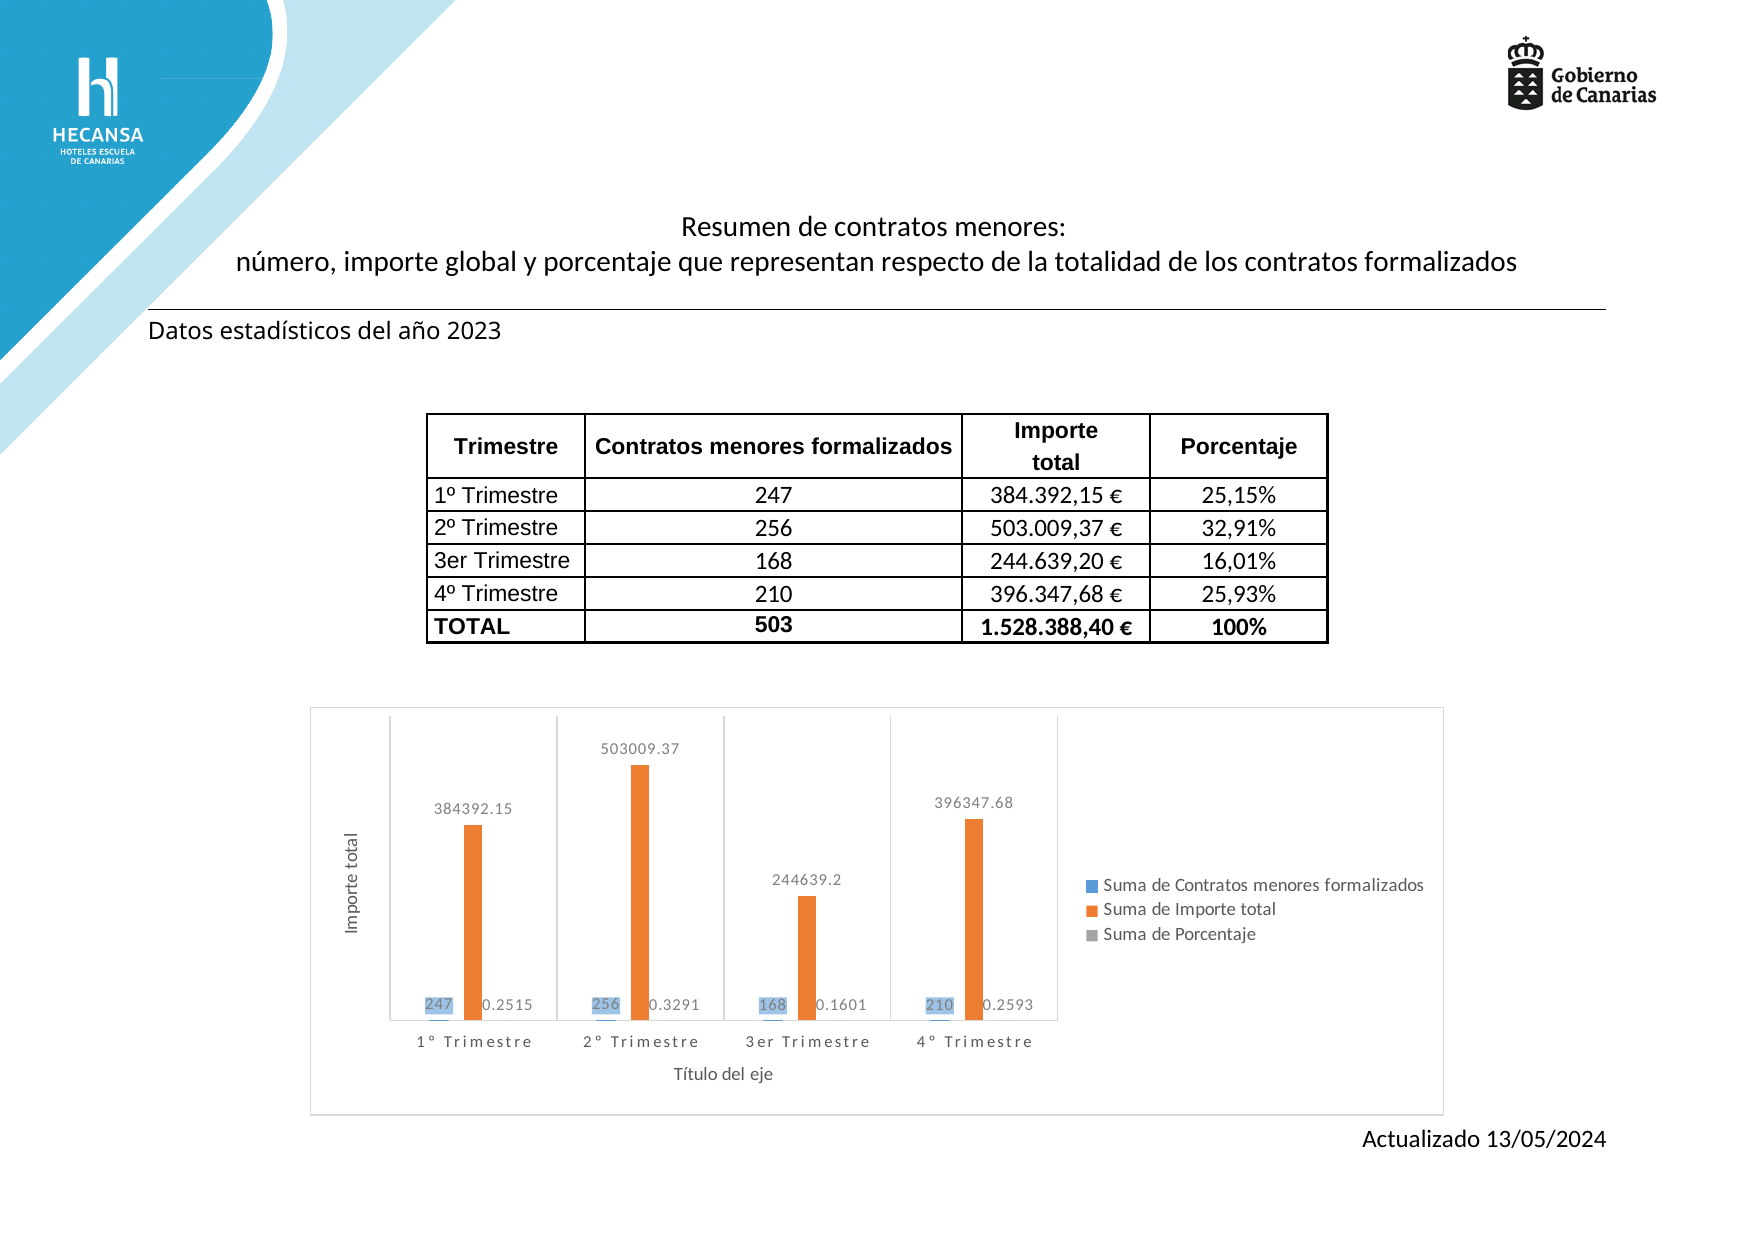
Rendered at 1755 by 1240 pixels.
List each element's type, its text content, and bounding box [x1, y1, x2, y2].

table_cell 100% [1151, 611, 1326, 641]
text Datos estadísticos del año 2023 [148, 310, 1606, 346]
table_header Porcentaje [1151, 415, 1326, 477]
table_cell TOTAL [428, 611, 584, 641]
table_cell 1º Trimestre [428, 479, 584, 510]
table_cell 244.639,20 € [963, 545, 1149, 576]
table_cell 256 [586, 512, 961, 543]
table_cell 503 [586, 611, 961, 641]
table_header Trimestre [428, 415, 584, 477]
table_cell 210 [586, 578, 961, 608]
table_cell 503.009,37 € [963, 512, 1149, 543]
table_cell 25,15% [1151, 479, 1326, 510]
table_cell total [963, 445, 1149, 477]
text [148, 208, 175, 235]
table_header Importe [963, 415, 1149, 444]
text número, importe global y porcentaje que representan respecto de la totalidad de los contratos formalizados [177, 243, 1606, 279]
table_cell 384.392,15 € [963, 479, 1149, 510]
table_cell 1.528.388,40 € [963, 611, 1149, 641]
table_cell 25,93% [1151, 578, 1326, 608]
table_header Contratos menores formalizados [586, 415, 961, 477]
table_cell 247 [586, 479, 961, 510]
table_cell 4º Trimestre [428, 578, 584, 608]
table_cell 396.347,68 € [963, 578, 1149, 608]
table_cell 16,01% [1151, 545, 1326, 576]
table_cell 168 [586, 545, 961, 576]
table_cell 3er Trimestre [428, 545, 584, 576]
text Resumen de contratos menores: [214, 208, 1606, 243]
table_cell 2º Trimestre [428, 512, 584, 543]
table_cell 32,91% [1151, 512, 1326, 543]
